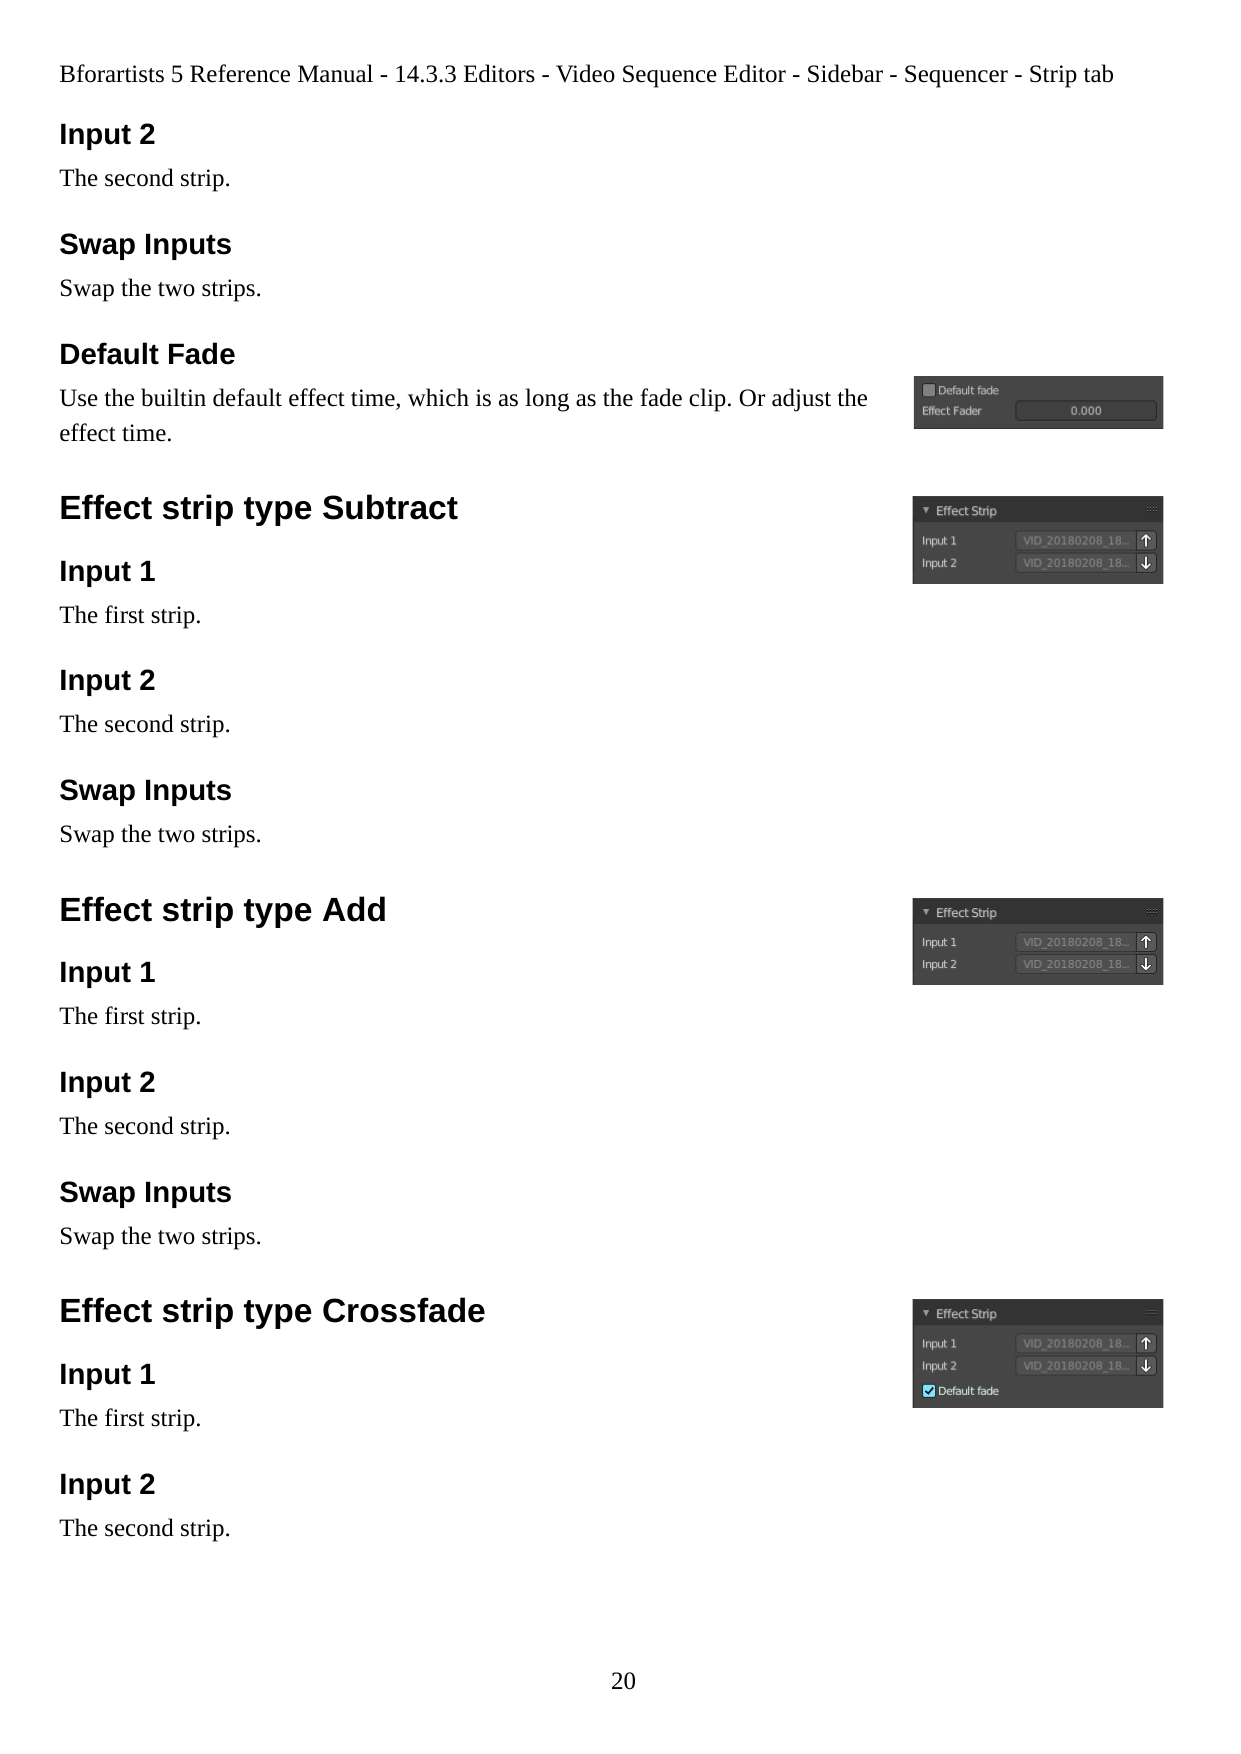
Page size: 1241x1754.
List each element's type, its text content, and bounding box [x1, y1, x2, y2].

text The first strip. [59, 1403, 1181, 1432]
subtitle Swap Inputs [59, 1175, 1181, 1209]
subtitle Swap Inputs [59, 227, 1181, 261]
subtitle Effect strip type Crossfade [59, 1291, 1181, 1330]
subtitle Input 1 [59, 1357, 912, 1391]
picture [912, 898, 1164, 985]
text The first strip. [59, 600, 1181, 628]
subtitle Effect strip type Subtract [59, 488, 1181, 526]
subtitle Input 1 [59, 955, 1181, 989]
subtitle Swap Inputs [59, 773, 1181, 807]
text Swap the two strips. [59, 819, 1181, 848]
text The second strip. [59, 163, 1181, 192]
picture [912, 1299, 1164, 1408]
text Swap the two strips. [59, 273, 1181, 302]
subtitle Input 2 [59, 663, 1181, 697]
picture [913, 376, 1164, 429]
subtitle [1164, 1357, 1181, 1391]
subtitle Effect strip type Add [59, 889, 1181, 928]
text The second strip. [59, 1111, 1181, 1140]
text Swap the two strips. [59, 1221, 1181, 1250]
subtitle Input 2 [59, 1467, 1181, 1500]
text The second strip. [59, 709, 1181, 738]
picture [912, 496, 1164, 584]
subtitle Input 1 [59, 553, 1181, 587]
subtitle Input 2 [59, 1065, 1181, 1099]
subtitle Input 2 [59, 117, 1181, 151]
text The first strip. [59, 1001, 1181, 1030]
text The second strip. [59, 1513, 1181, 1542]
text Use the builtin default effect time, which is as long as the fade clip. Or adjust the effect time. [59, 383, 1181, 447]
subtitle Default Fade [59, 337, 1181, 371]
